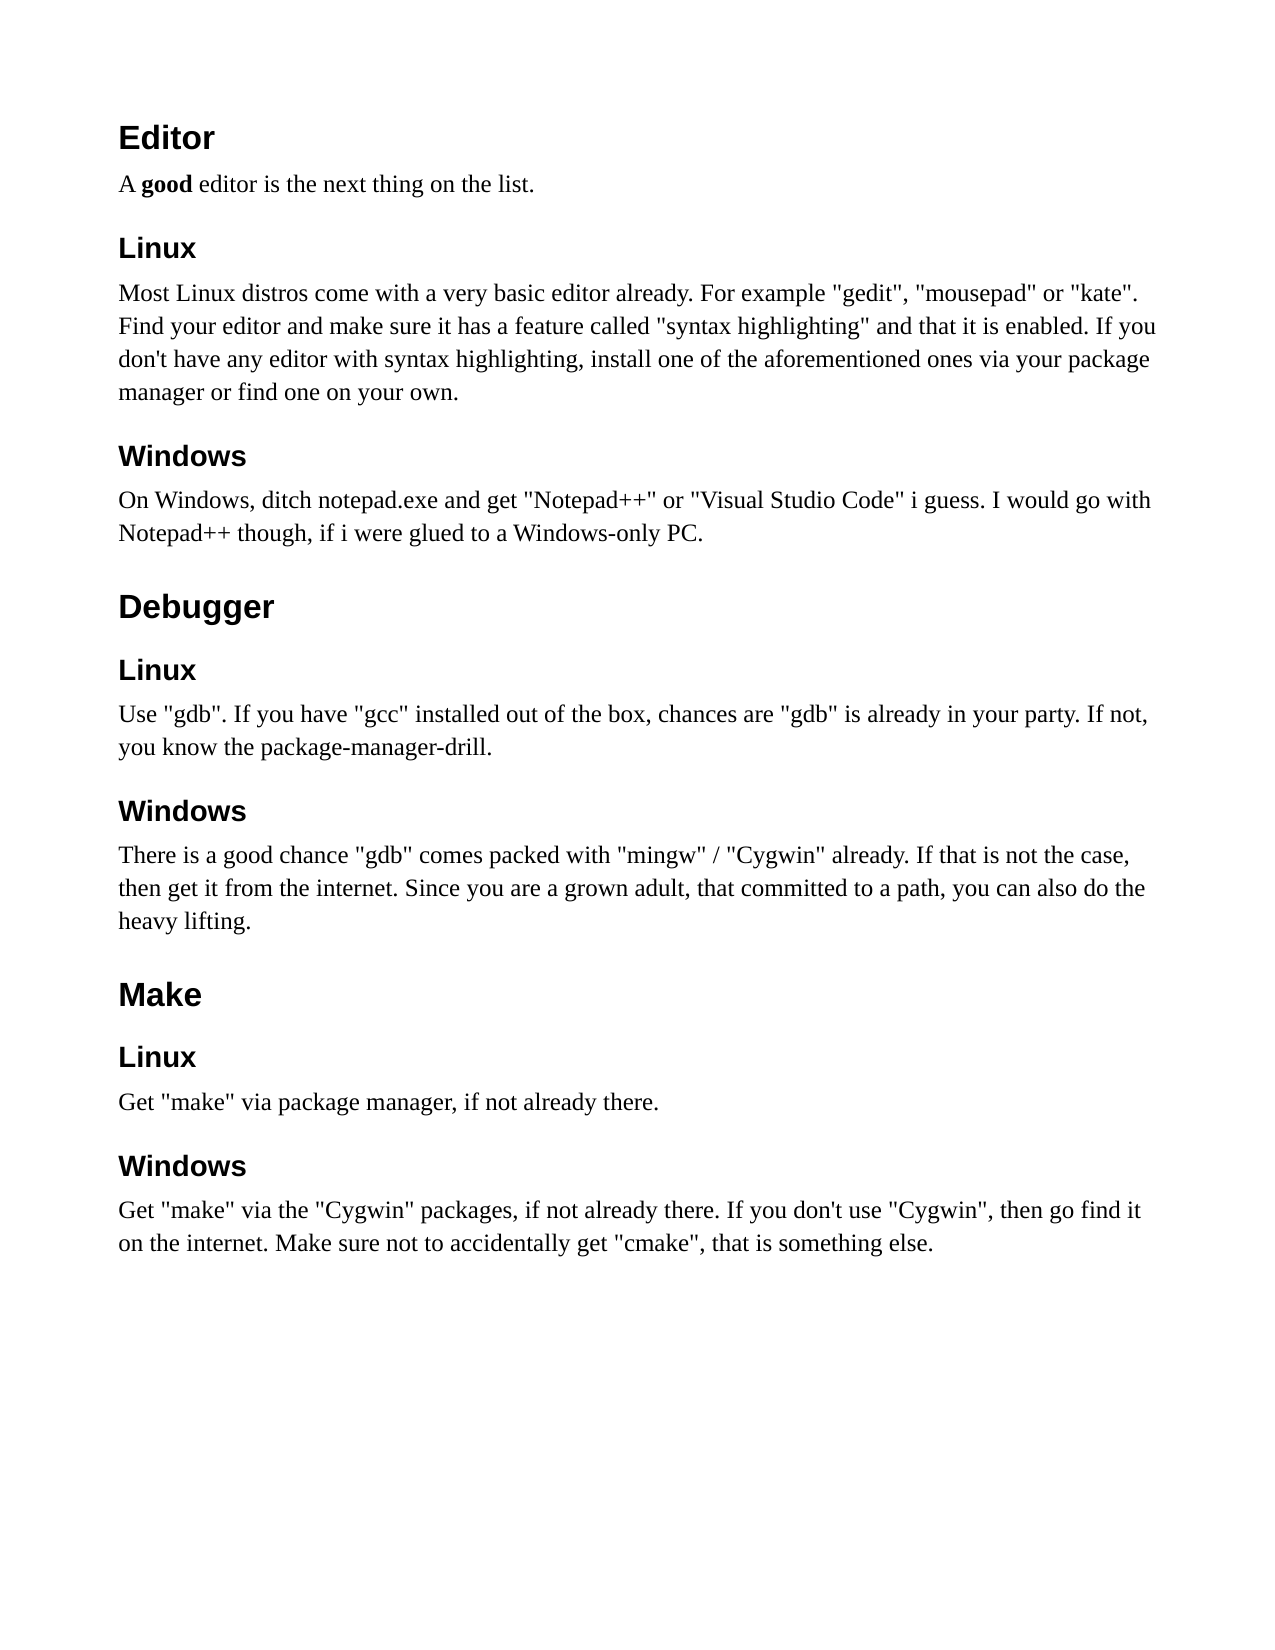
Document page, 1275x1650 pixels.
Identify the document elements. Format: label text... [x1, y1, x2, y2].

text On Windows, ditch notepad.exe and get "Notepad++" or "Visual Studio Code" i guess. I would go with Notepad++ though, if i were glued to a Windows-only PC. [118, 485, 1157, 547]
text Use "gdb". If you have "gcc" installed out of the box, chances are "gdb" is already in your party. If not, you know the package-manager-drill. [118, 699, 1157, 760]
subtitle Windows [118, 1149, 1157, 1182]
text Most Linux distros come with a very basic editor already. For example "gedit", "mousepad" or "kate". Find your editor and make sure it has a feature called "syntax highlighting" and that it is enabled. If you don't have any editor with syntax highlighting, install one of the aforementioned ones via your package manager or find one on your own. [118, 278, 1157, 406]
subtitle Editor [118, 118, 1157, 157]
subtitle Make [118, 974, 1157, 1013]
text Get "make" via the "Cygwin" packages, if not already there. If you don't use "Cygwin", then go find it on the internet. Make sure not to accidentally get "cmake", that is something else. [118, 1195, 1157, 1257]
text A good editor is the next thing on the list. [118, 169, 1157, 198]
subtitle Windows [118, 794, 1157, 828]
subtitle Linux [118, 231, 1157, 265]
subtitle Linux [118, 1040, 1157, 1074]
text There is a good chance "gdb" comes packed with "mingw" / "Cygwin" already. If that is not the case, then get it from the internet. Since you are a grown adult, that committed to a path, you can also do the heavy lifting. [118, 840, 1157, 935]
text Get "make" via package manager, if not already there. [118, 1087, 1157, 1115]
subtitle Debugger [118, 587, 1157, 625]
subtitle Windows [118, 439, 1157, 473]
subtitle Linux [118, 652, 1157, 686]
